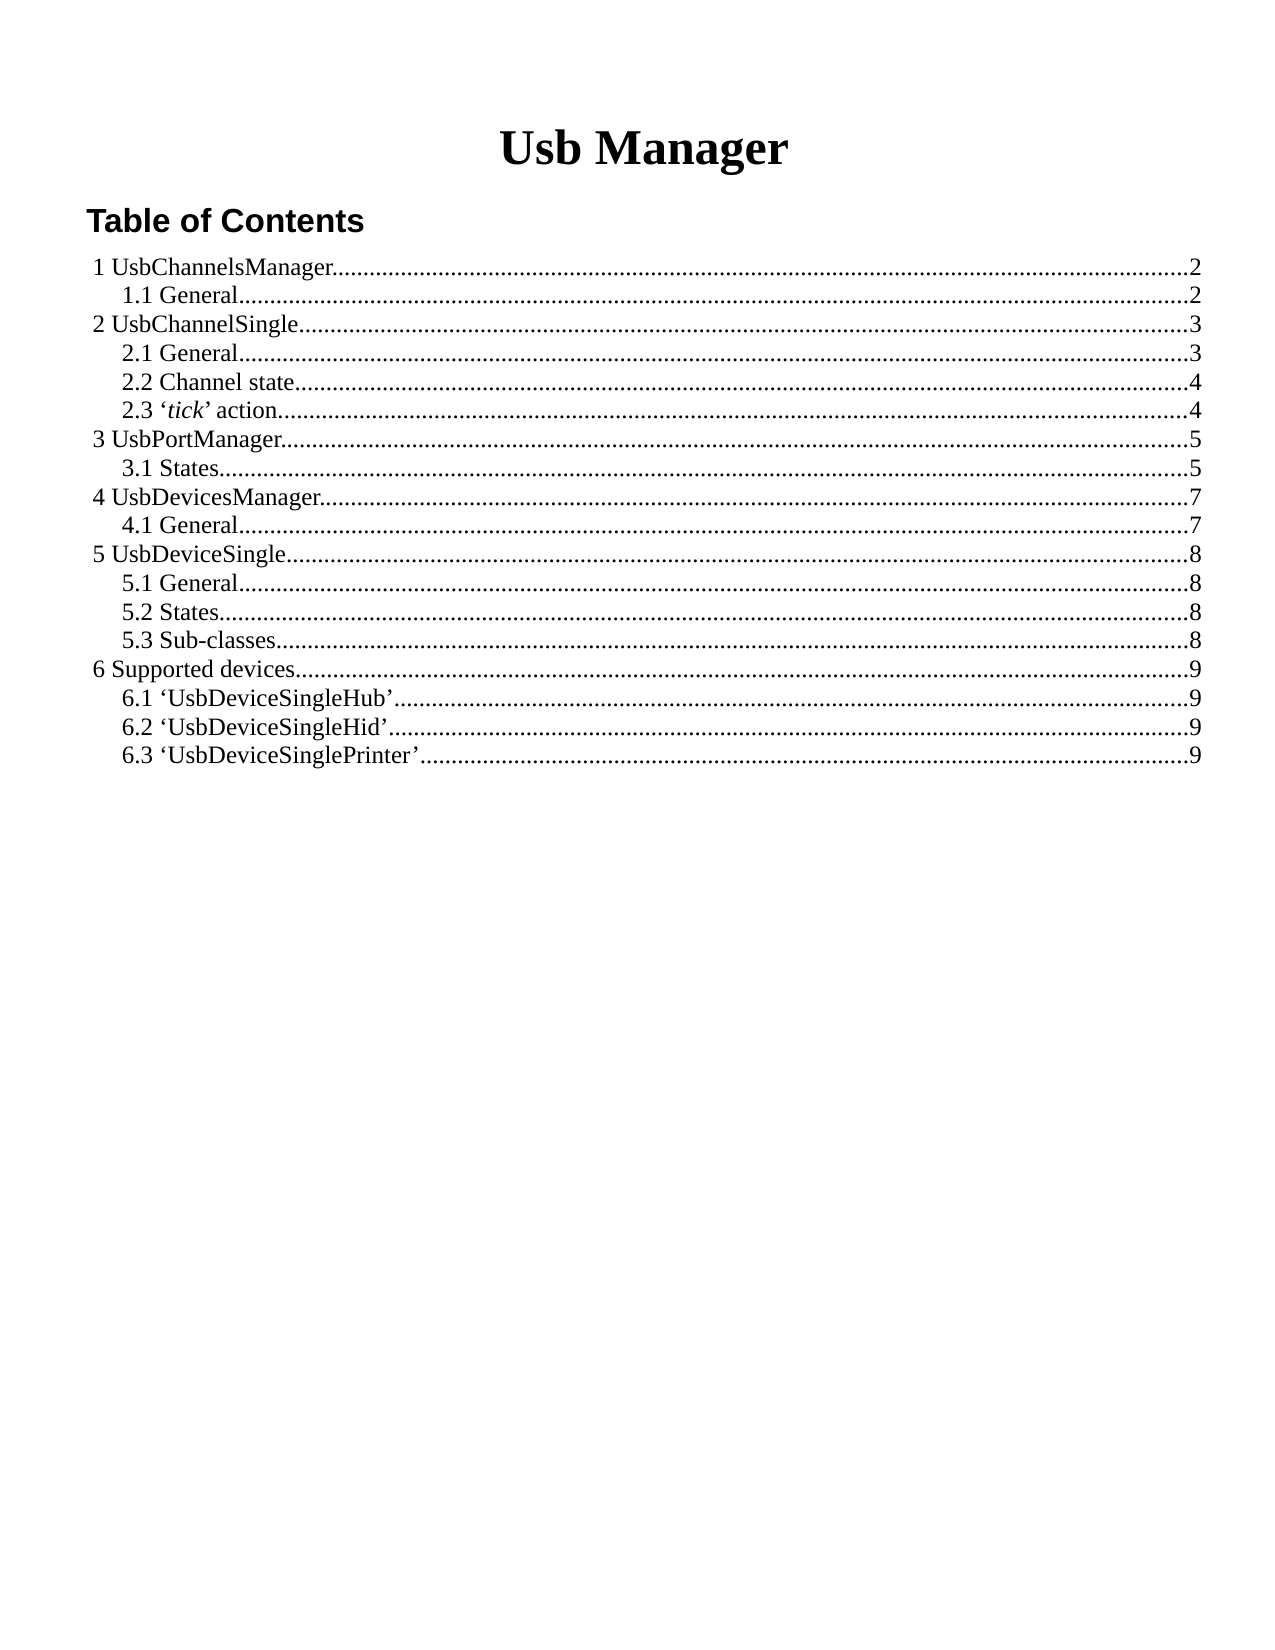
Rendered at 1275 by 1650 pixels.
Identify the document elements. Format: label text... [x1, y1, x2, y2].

text 2.2 Channel state. 4 [115, 367, 1202, 395]
text 3 UsbPortManager. 5 [86, 424, 1202, 453]
text 1 UsbChannelsManager. 2 [86, 252, 1202, 280]
text 5.2 States. 8 [115, 597, 1202, 625]
text 5.3 Sub-classes. 8 [115, 625, 1202, 654]
text 6.1 ‘UsbDeviceSingleHub’. 9 [115, 683, 1202, 712]
text 5 UsbDeviceSingle. 8 [86, 539, 1202, 568]
text 4 UsbDevicesManager. 7 [86, 482, 1202, 510]
text 2 UsbChannelSingle. 3 [86, 309, 1202, 338]
subtitle Table of Contents [86, 201, 1202, 239]
text 6.2 ‘UsbDeviceSingleHid’. 9 [115, 712, 1202, 740]
text 2.1 General. 3 [115, 338, 1202, 367]
text 4.1 General. 7 [115, 510, 1202, 539]
text Usb Manager [86, 118, 1202, 176]
text 6.3 ‘UsbDeviceSinglePrinter’. 9 [115, 740, 1202, 769]
text 5.1 General. 8 [115, 568, 1202, 597]
text 6 Supported devices 9 [86, 654, 1202, 683]
text 2.3 ‘tick’ action. 4 [115, 395, 1202, 424]
text 3.1 States. 5 [115, 453, 1202, 482]
text 1.1 General. 2 [115, 280, 1202, 309]
